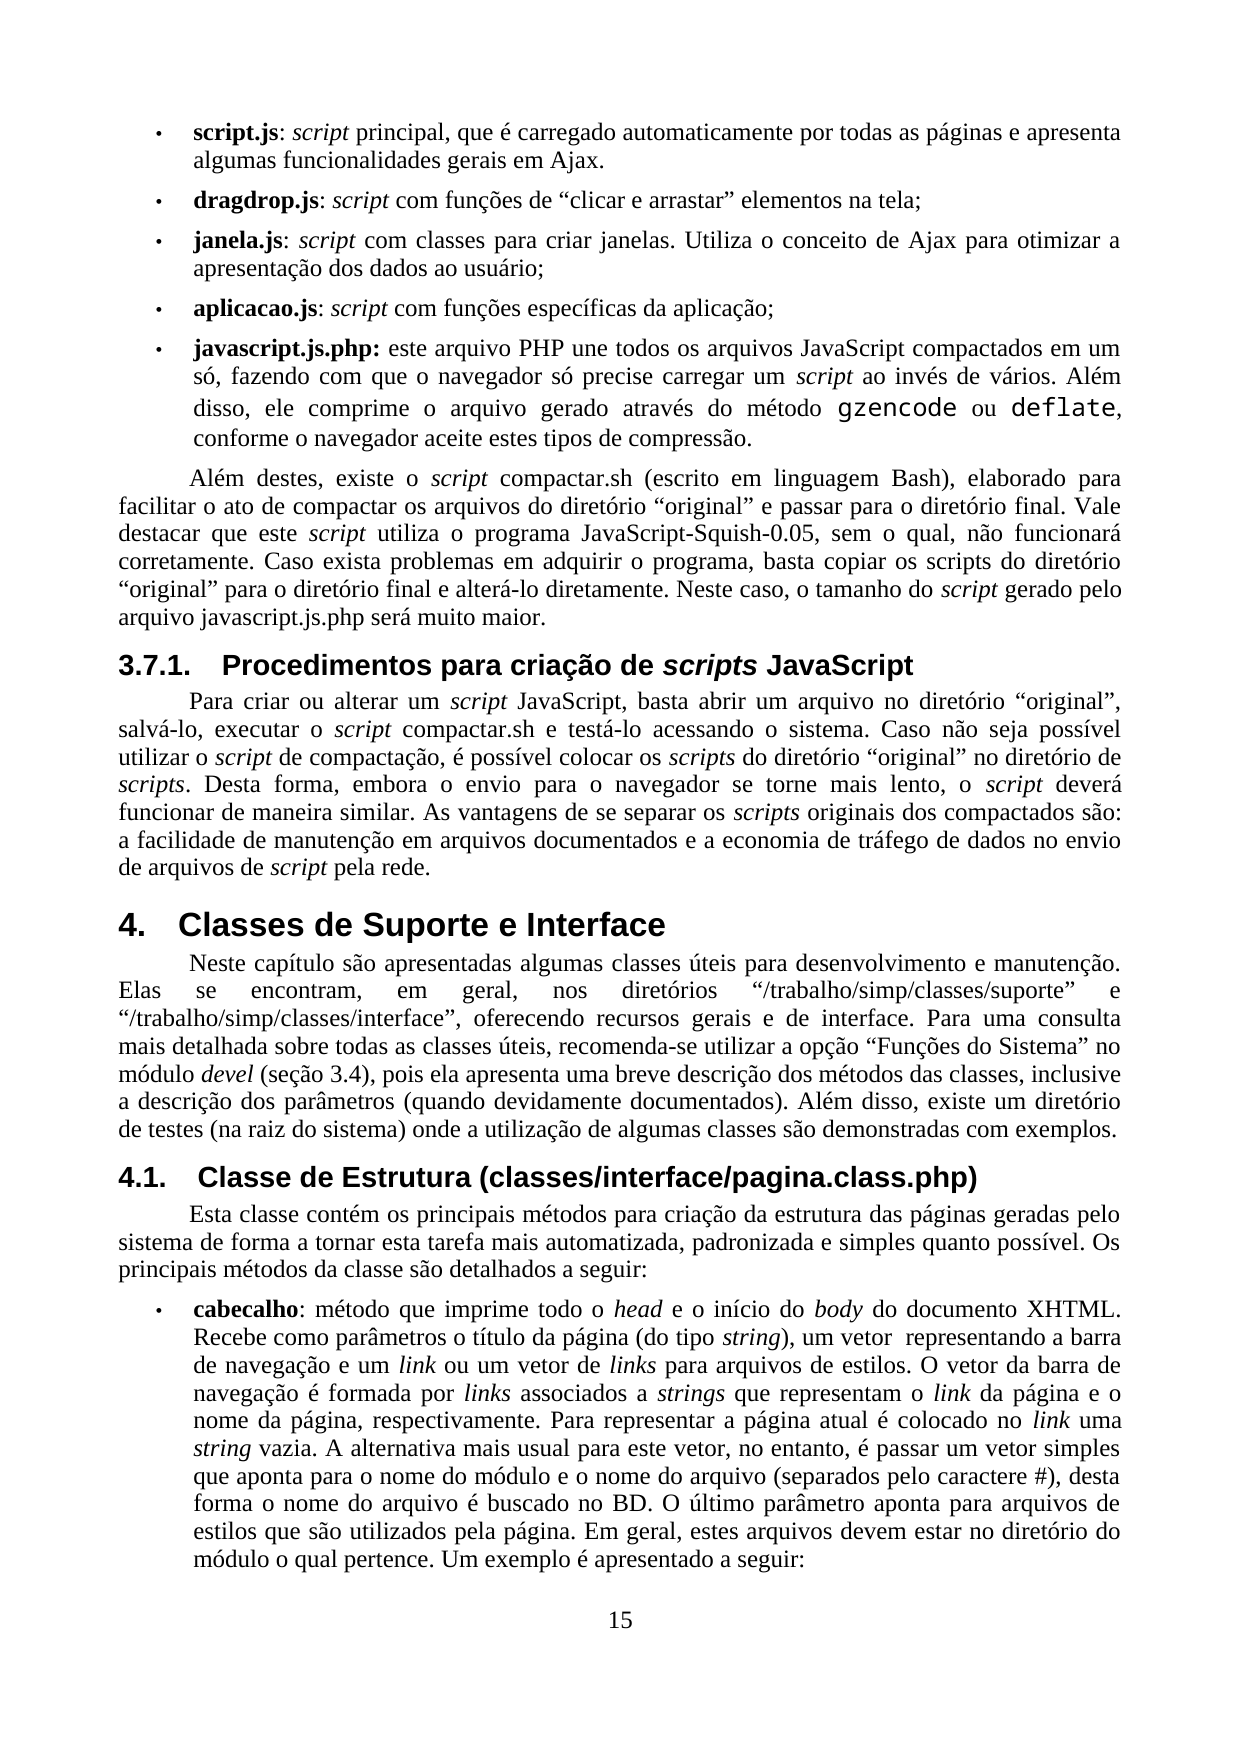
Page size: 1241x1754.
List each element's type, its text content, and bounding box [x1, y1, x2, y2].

list dragdrop.js: script com funções de “clicar e arrastar” elementos na tela; [156, 186, 1122, 214]
list aplicacao.js: script com funções específicas da aplicação; [156, 294, 1122, 322]
text Neste capítulo são apresentadas algumas classes úteis para desenvolvimento e manutenção. Elas se encontram, em geral, nos diretórios “/trabalho/simp/classes/suporte” e “/trabalho/simp/classes/interface”, oferecendo recursos gerais e de interface. Para uma consulta mais detalhada sobre todas as classes úteis, recomenda-se utilizar a opção “Funções do Sistema” no módulo devel (seção 3.4), pois ela apresenta uma breve descrição dos métodos das classes, inclusive a descrição dos parâmetros (quando devidamente documentados). Além disso, existe um diretório de testes (na raiz do sistema) onde a utilização de algumas classes são demonstradas com exemplos. [118, 949, 1122, 1143]
subtitle Classe de Estrutura (classes/interface/pagina.class.php) [118, 1161, 1122, 1194]
list cabecalho: método que imprime todo o head e o início do body do documento XHTML. Recebe como parâmetros o título da página (do tipo string), um vetor representando a barra de navegação e um link ou um vetor de links para arquivos de estilos. O vetor da barra de navegação é formada por links associados a strings que representam o link da página e o nome da página, respectivamente. Para representar a página atual é colocado no link uma string vazia. A alternativa mais usual para este vetor, no entanto, é passar um vetor simples que aponta para o nome do módulo e o nome do arquivo (separados pelo caractere #), desta forma o nome do arquivo é buscado no BD. O último parâmetro aponta para arquivos de estilos que são utilizados pela página. Em geral, estes arquivos devem estar no diretório do módulo o qual pertence. Um exemplo é apresentado a seguir: [156, 1296, 1122, 1573]
list janela.js: script com classes para criar janelas. Utiliza o conceito de Ajax para otimizar a apresentação dos dados ao usuário; [156, 226, 1122, 282]
text Além destes, existe o script compactar.sh (escrito em linguagem Bash), elaborado para facilitar o ato de compactar os arquivos do diretório “original” e passar para o diretório final. Vale destacar que este script utiliza o programa JavaScript-Squish-0.05, sem o qual, não funcionará corretamente. Caso exista problemas em adquirir o programa, basta copiar os scripts do diretório “original” para o diretório final e alterá-lo diretamente. Neste caso, o tamanho do script gerado pelo arquivo javascript.js.php será muito maior. [118, 464, 1122, 630]
subtitle Procedimentos para criação de scripts JavaScript [118, 649, 1122, 681]
text Esta classe contém os principais métodos para criação da estrutura das páginas geradas pelo sistema de forma a tornar esta tarefa mais automatizada, padronizada e simples quanto possível. Os principais métodos da classe são detalhados a seguir: [118, 1200, 1122, 1283]
list javascript.js.php: este arquivo PHP une todos os arquivos JavaScript compactados em um só, fazendo com que o navegador só precise carregar um script ao invés de vários. Além disso, ele comprime o arquivo gerado através do método gzencode ou deflate, conforme o navegador aceite estes tipos de compressão. [156, 334, 1122, 452]
text Para criar ou alterar um script JavaScript, basta abrir um arquivo no diretório “original”, salvá-lo, executar o script compactar.sh e testá-lo acessando o sistema. Caso não seja possível utilizar o script de compactação, é possível colocar os scripts do diretório “original” no diretório de scripts. Desta forma, embora o envio para o navegador se torne mais lento, o script deverá funcionar de maneira similar. As vantagens de se separar os scripts originais dos compactados são: a facilidade de manutenção em arquivos documentados e a economia de tráfego de dados no envio de arquivos de script pela rede. [118, 687, 1122, 881]
list script.js: script principal, que é carregado automaticamente por todas as páginas e apresenta algumas funcionalidades gerais em Ajax. [156, 118, 1122, 173]
subtitle Classes de Suporte e Interface [118, 906, 1122, 943]
